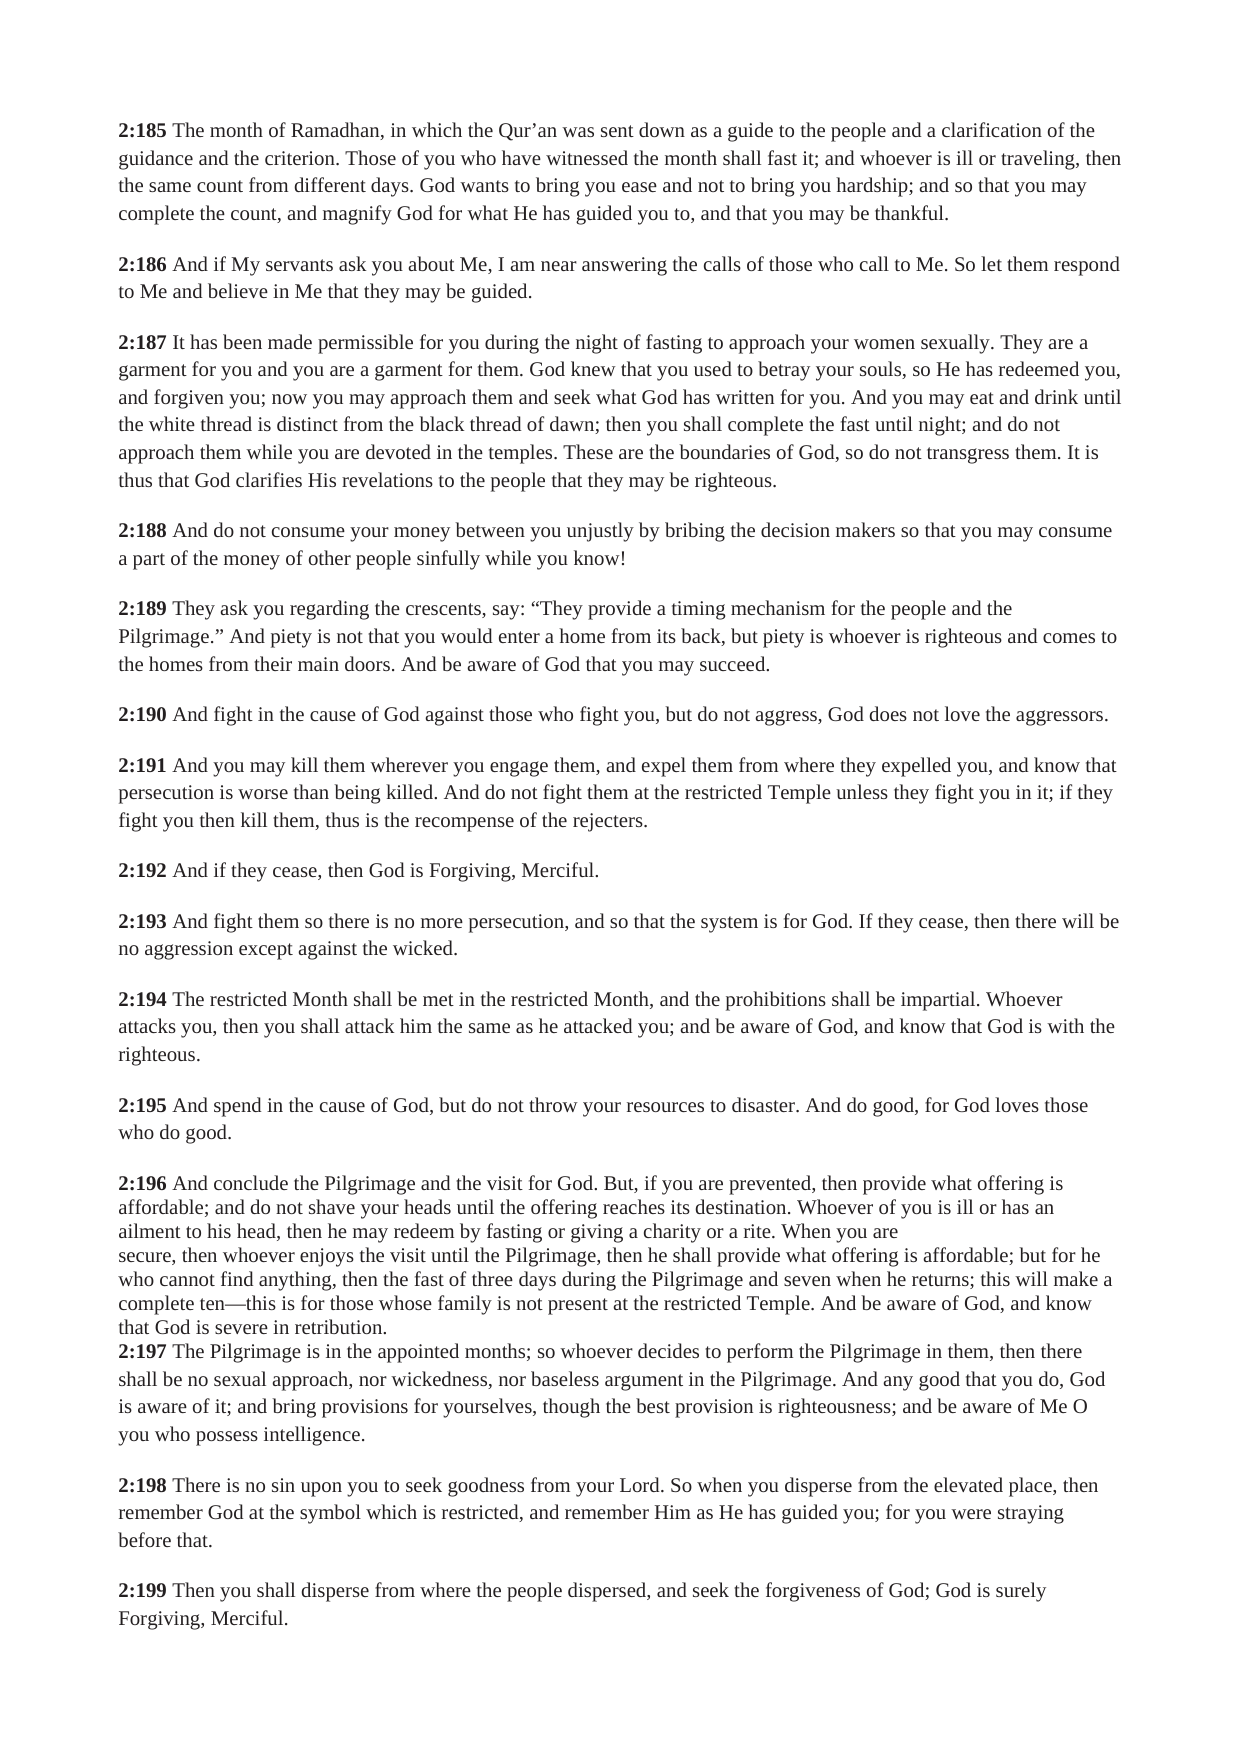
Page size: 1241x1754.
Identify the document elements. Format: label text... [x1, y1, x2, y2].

text 2:197 The Pilgrimage is in the appointed months; so whoever decides to perform the Pilgrimage in them, then there shall be no sexual approach, nor wickedness, nor baseless argument in the Pilgrimage. And any good that you do, God is aware of it; and bring provisions for yourselves, though the best provision is righteousness; and be aware of Me O you who possess intelligence. [118, 1339, 1122, 1446]
text 2:188 And do not consume your money between you unjustly by bribing the decision makers so that you may consume a part of the money of other people sinfully while you know! [118, 518, 1122, 570]
text 2:187 It has been made permissible for you during the night of fasting to approach your women sexually. They are a garment for you and you are a garment for them. God knew that you used to betray your souls, so He has redeemed you, and forgiven you; now you may approach them and seek what God has written for you. And you may eat and drink until the white thread is distinct from the black thread of dawn; then you shall complete the fast until night; and do not approach them while you are devoted in the temples. These are the boundaries of God, so do not transgress them. It is thus that God clarifies His revelations to the people that they may be righteous. [118, 329, 1122, 492]
text 2:191 And you may kill them wherever you engage them, and expel them from where they expelled you, and know that persecution is worse than being killed. And do not fight them at the restricted Temple unless they fight you in it; if they fight you then kill them, thus is the recompense of the rejecters. [118, 752, 1122, 832]
text 2:189 They ask you regarding the crescents, say: “They provide a timing mechanism for the people and the Pilgrimage.” And piety is not that you would enter a home from its back, but piety is whoever is righteous and comes to the homes from their main doors. And be aware of God that you may succeed. [118, 596, 1122, 676]
text 2:193 And fight them so there is no more persecution, and so that the system is for God. If they cease, then there will be no aggression except against the wicked. [118, 909, 1122, 960]
text 2:199 Then you shall disperse from where the people dispersed, and seek the forgiveness of God; God is surely Forgiving, Merciful. [118, 1578, 1122, 1630]
text secure, then whoever enjoys the visit until the Pilgrimage, then he shall provide what offering is affordable; but for he who cannot find anything, then the fast of three days during the Pilgrimage and seven when he returns; this will make a complete ten—this is for those whose family is not present at the restricted Temple. And be aware of God, and know that God is severe in retribution. [118, 1243, 1122, 1339]
text 2:196 And conclude the Pilgrimage and the visit for God. But, if you are prevented, then provide what offering is affordable; and do not shave your heads until the offering reaches its destination. Whoever of you is ill or has an ailment to his head, then he may redeem by fasting or giving a charity or a rite. When you are [118, 1171, 1122, 1243]
text 2:186 And if My servants ask you about Me, I am near answering the calls of those who call to Me. So let them respond to Me and believe in Me that they may be guided. [118, 251, 1122, 303]
text 2:190 And fight in the cause of God against those who fight you, but do not aggress, God does not love the aggressors. [118, 702, 1122, 726]
text 2:195 And spend in the cause of God, but do not throw your resources to disaster. And do good, for God loves those who do good. [118, 1093, 1122, 1144]
text 2:185 The month of Ramadhan, in which the Qur’an was sent down as a guide to the people and a clarification of the guidance and the criterion. Those of you who have witnessed the month shall fast it; and whoever is ill or traveling, then the same count from different days. God wants to bring you ease and not to bring you hardship; and so that you may complete the count, and magnify God for what He has guided you to, and that you may be thankful. [118, 118, 1122, 225]
text 2:194 The restricted Month shall be met in the restricted Month, and the prohibitions shall be impartial. Whoever attacks you, then you shall attack him the same as he attacked you; and be aware of God, and know that God is with the righteous. [118, 987, 1122, 1066]
text 2:192 And if they cease, then God is Forgiving, Merciful. [118, 858, 1122, 882]
text 2:198 There is no sin upon you to seek goodness from your Lord. So when you disperse from the elevated place, then remember God at the symbol which is restricted, and remember Him as He has guided you; for you were straying before that. [118, 1472, 1122, 1552]
